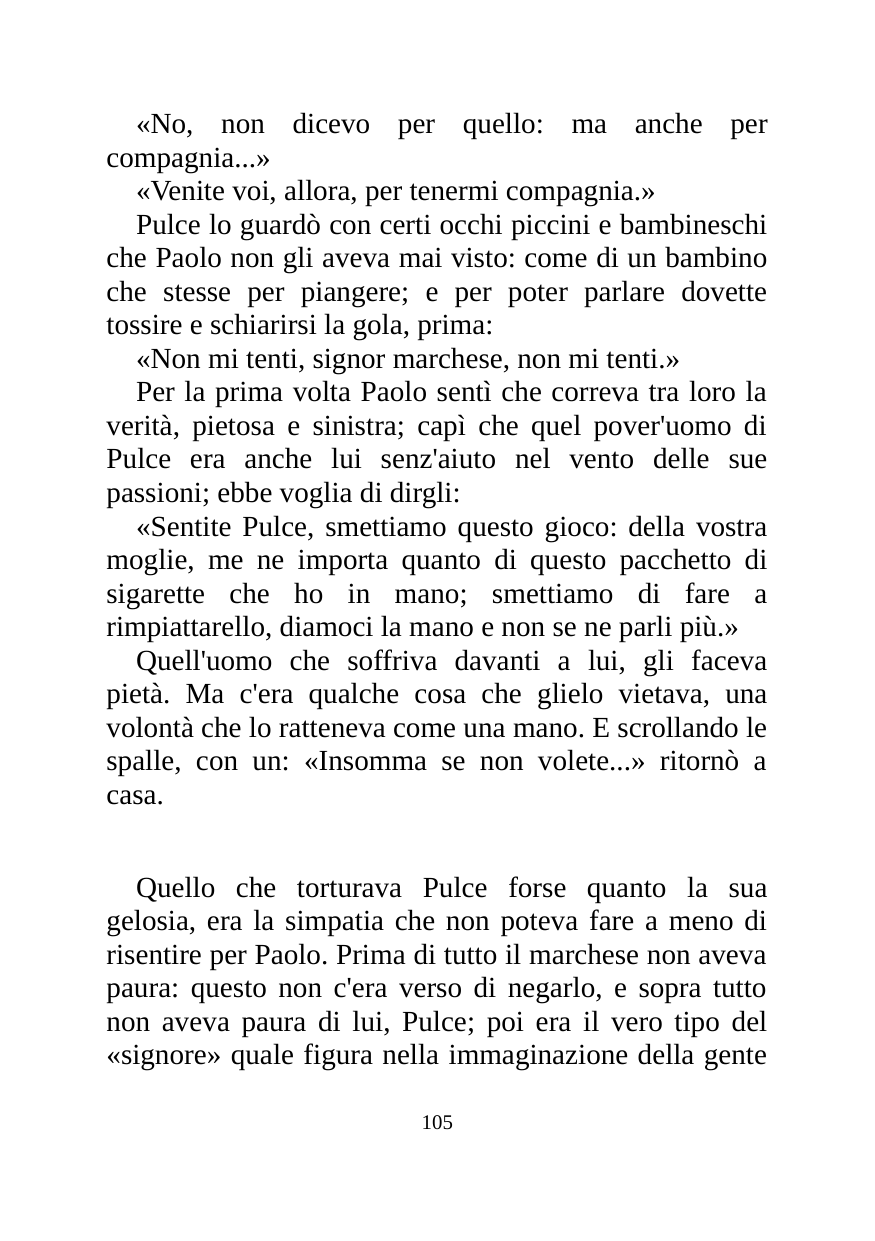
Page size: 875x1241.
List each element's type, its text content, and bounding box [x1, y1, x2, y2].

text Quello che torturava Pulce forse quanto la sua gelosia, era la simpatia che non poteva fare a meno di risentire per Paolo. Prima di tutto il marchese non aveva paura: questo non c'era verso di negarlo, e sopra tutto non aveva paura di lui, Pulce; poi era il vero tipo del «signore» quale figura nella immaginazione della gente [106, 870, 768, 1071]
text Quell'uomo che soffriva davanti a lui, gli faceva pietà. Ma c'era qualche cosa che glielo vietava, una volontà che lo ratteneva come una mano. E scrollando le spalle, con un: «Insomma se non volete...» ritornò a casa. [106, 643, 768, 811]
text Pulce lo guardò con certi occhi piccini e bambineschi che Paolo non gli aveva mai visto: come di un bambino che stesse per piangere; e per poter parlare dovette tossire e schiarirsi la gola, prima: [106, 207, 768, 341]
text Per la prima volta Paolo sentì che correva tra loro la verità, pietosa e sinistra; capì che quel pover'uomo di Pulce era anche lui senz'aiuto nel vento delle sue passioni; ebbe voglia di dirgli: [106, 374, 768, 509]
text «Sentite Pulce, smettiamo questo gioco: della vostra moglie, me ne importa quanto di questo pacchetto di sigarette che ho in mano; smettiamo di fare a rimpiattarello, diamoci la mano e non se ne parli più.» [106, 509, 768, 643]
text «Venite voi, allora, per tenermi compagnia.» [106, 173, 768, 207]
text «Non mi tenti, signor marchese, non mi tenti.» [106, 341, 768, 374]
text «No, non dicevo per quello: ma anche per compagnia...» [106, 106, 768, 173]
